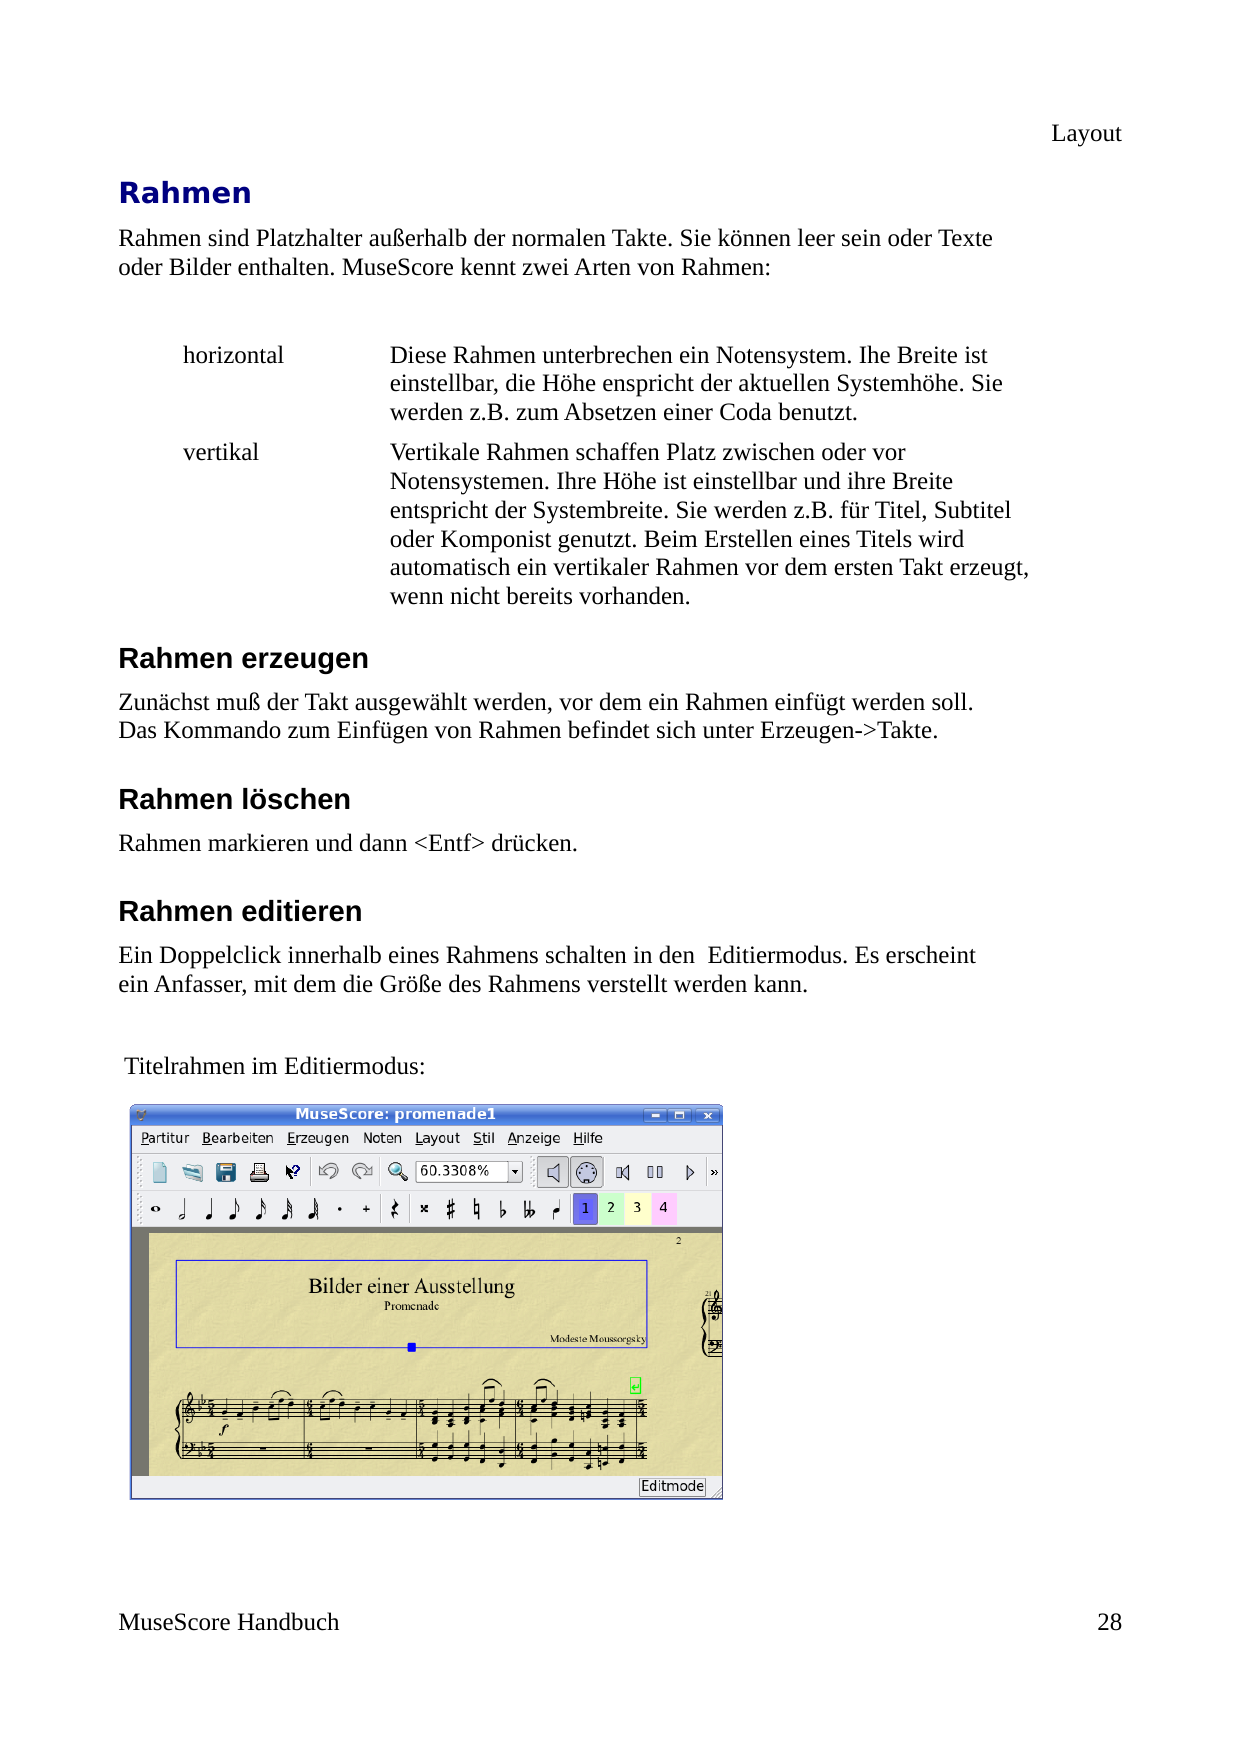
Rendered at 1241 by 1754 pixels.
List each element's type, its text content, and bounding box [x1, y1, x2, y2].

picture [129, 1104, 723, 1500]
subtitle Rahmen löschen [118, 782, 1122, 815]
table_cell vertikal [177, 432, 384, 616]
text Rahmen sind Platzhalter außerhalb der normalen Takte. Sie können leer sein oder Texte oder Bilder enthalten. MuseScore kennt zwei Arten von Rahmen: [118, 223, 1004, 280]
subtitle Rahmen [118, 176, 1122, 210]
table_header Diese Rahmen unterbrechen ein Notensystem. Ihe Breite ist einstellbar, die Höhe enspricht der aktuellen Systemhöhe. Sie werden z.B. zum Absetzen einer Coda benutzt. [384, 334, 1063, 432]
text Rahmen markieren und dann <Entf> drücken. [118, 828, 1004, 857]
table_cell Vertikale Rahmen schaffen Platz zwischen oder vor Notensystemen. Ihre Höhe ist einstellbar und ihre Breite entspricht der Systembreite. Sie werden z.B. für Titel, Subtitel oder Komponist genutzt. Beim Erstellen eines Titels wird automatisch ein vertikaler Rahmen vor dem ersten Takt erzeugt, wenn nicht bereits vorhanden. [384, 432, 1063, 616]
text Zunächst muß der Takt ausgewählt werden, vor dem ein Rahmen einfügt werden soll. Das Kommando zum Einfügen von Rahmen befindet sich unter Erzeugen->Takte. [118, 687, 1004, 744]
subtitle Rahmen editieren [118, 894, 1122, 928]
text Titelrahmen im Editiermodus: [118, 1051, 1004, 1080]
table_header horizontal [177, 334, 384, 432]
text Ein Doppelclick innerhalb eines Rahmens schalten in den Editiermodus. Es erscheint ein Anfasser, mit dem die Größe des Rahmens verstellt werden kann. [118, 940, 1004, 998]
subtitle Rahmen erzeugen [118, 641, 1122, 674]
